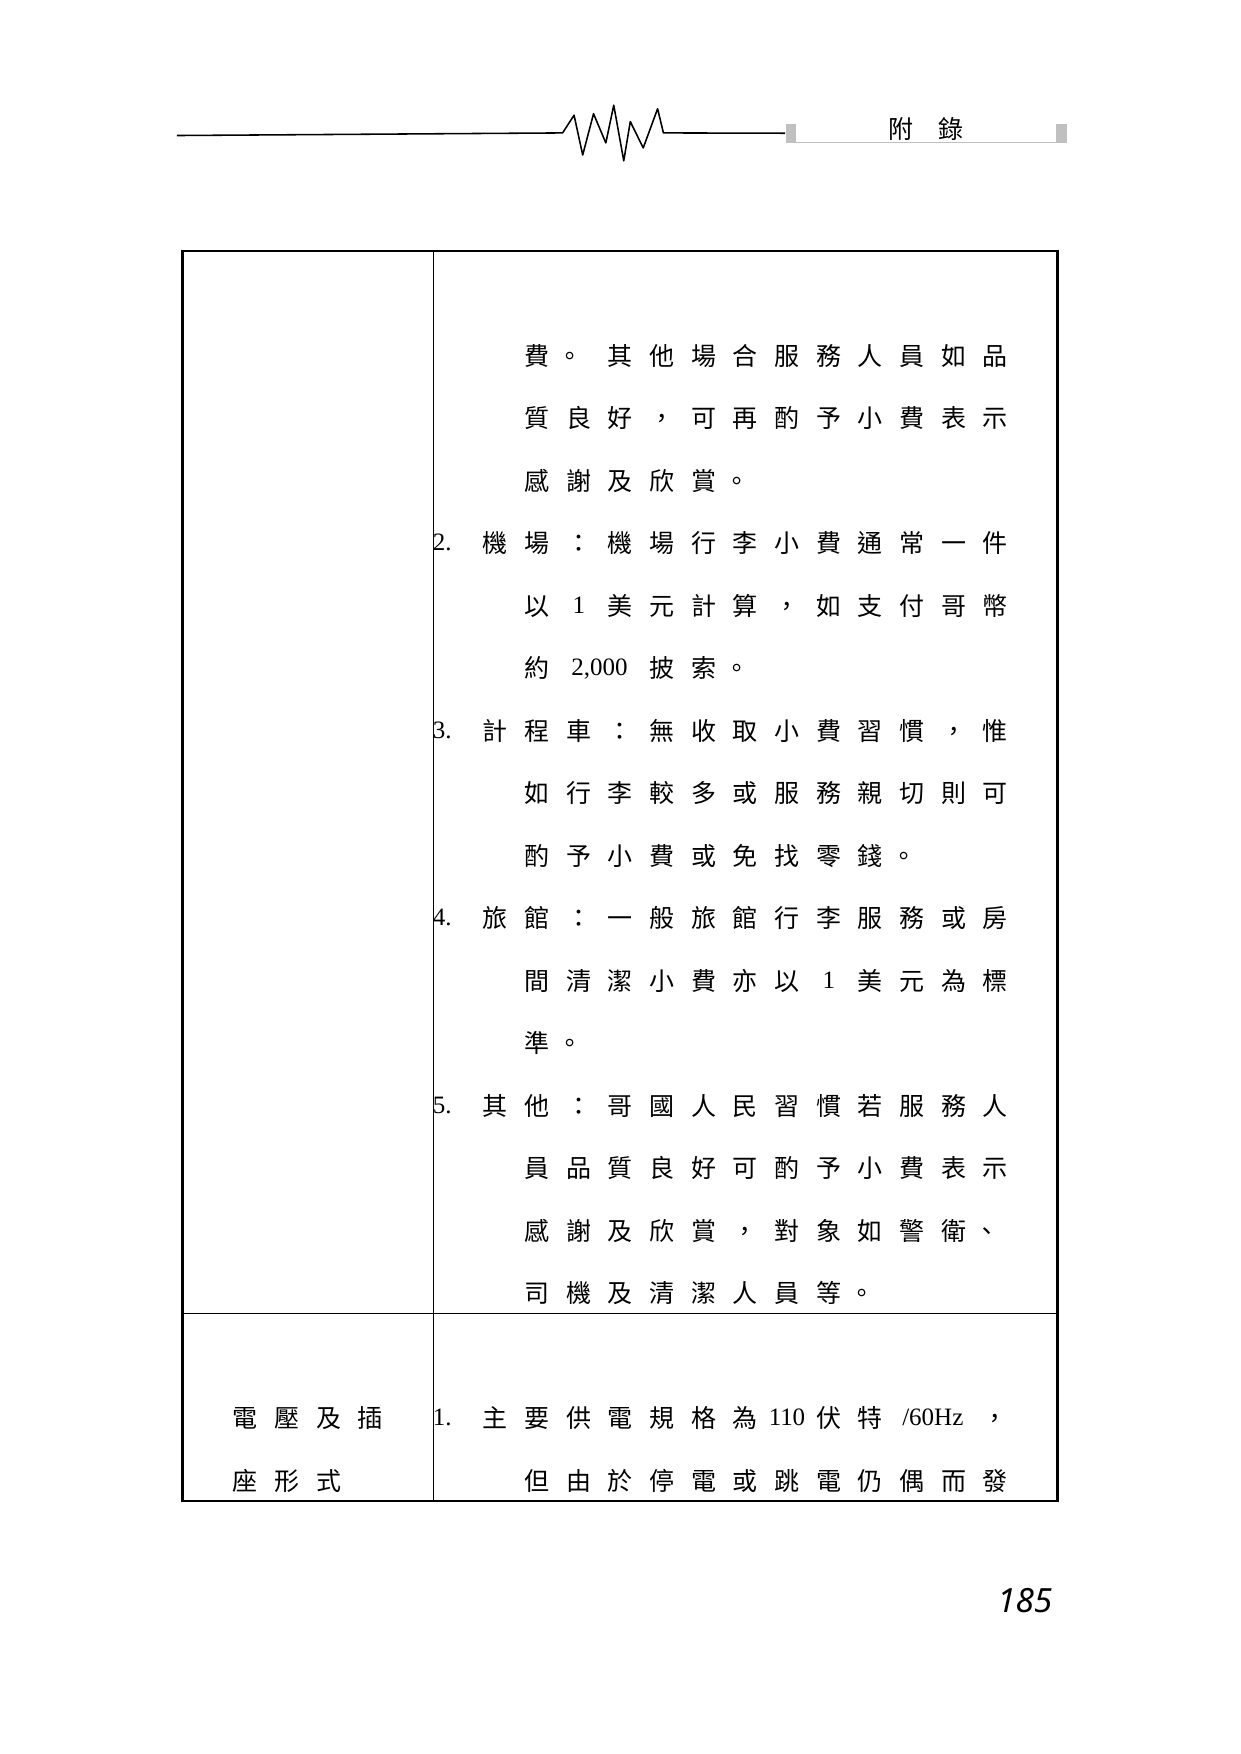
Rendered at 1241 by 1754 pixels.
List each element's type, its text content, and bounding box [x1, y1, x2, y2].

table_cell 費。其他場合服務人員如品質良好，可再酌予小費表示感謝及欣賞。 機場：機場行李小費通常一件以1美元計算，如支付哥幣約2,000披索。 計程車：無收取小費習慣，惟如行李較多或服務親切則可酌予小費或免找零錢。 旅館：一般旅館行李服務或房間清潔小費亦以1美元為標準。 其他：哥國人民習慣若服務人員品質良好可酌予小費表示感謝及欣賞，對象如警衛、司機及清潔人員等。 [434, 252, 1056, 1313]
table_cell 電壓及插座形式 [184, 1314, 433, 1500]
table_cell [184, 252, 433, 1313]
table_cell 主要供電規格為110伏特/60Hz，但由於停電或跳電仍偶而發 [434, 1314, 1056, 1500]
